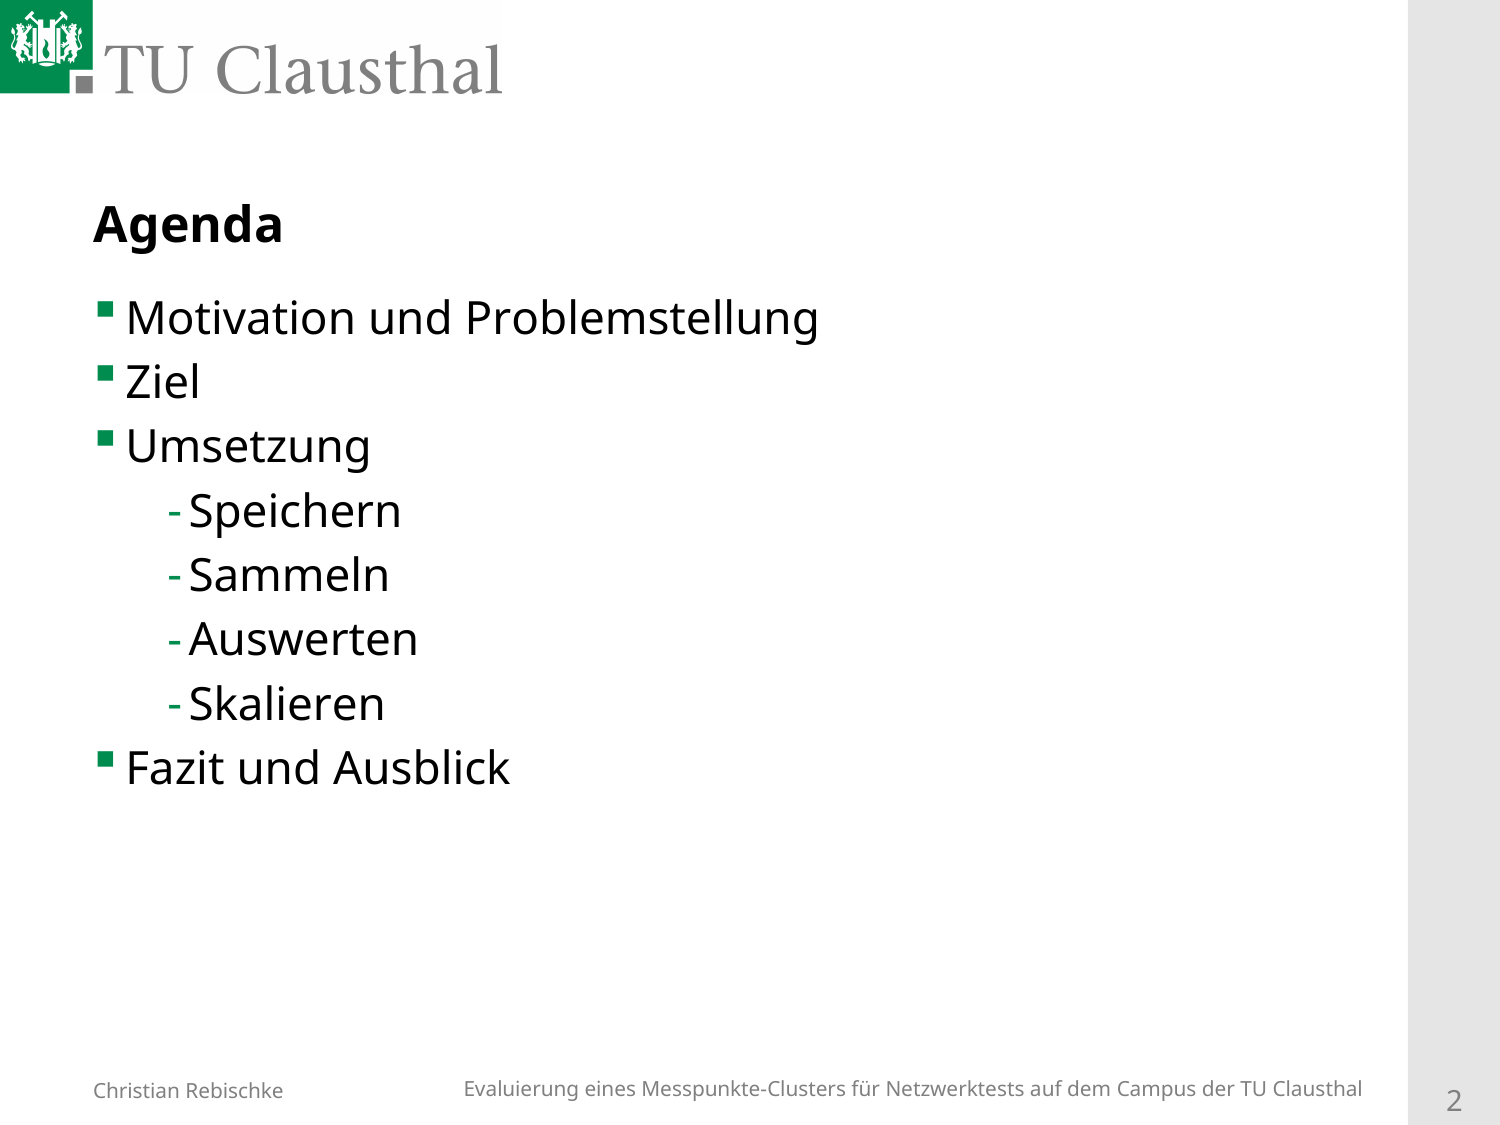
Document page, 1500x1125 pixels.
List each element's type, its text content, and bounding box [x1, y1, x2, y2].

picture [0, 0, 502, 94]
title Agenda [79, 184, 1375, 279]
list Motivation und Problemstellung Ziel Umsetzung Speichern Sammeln Auswerten Skalieren Fazit und Ausblick [78, 280, 1379, 1023]
